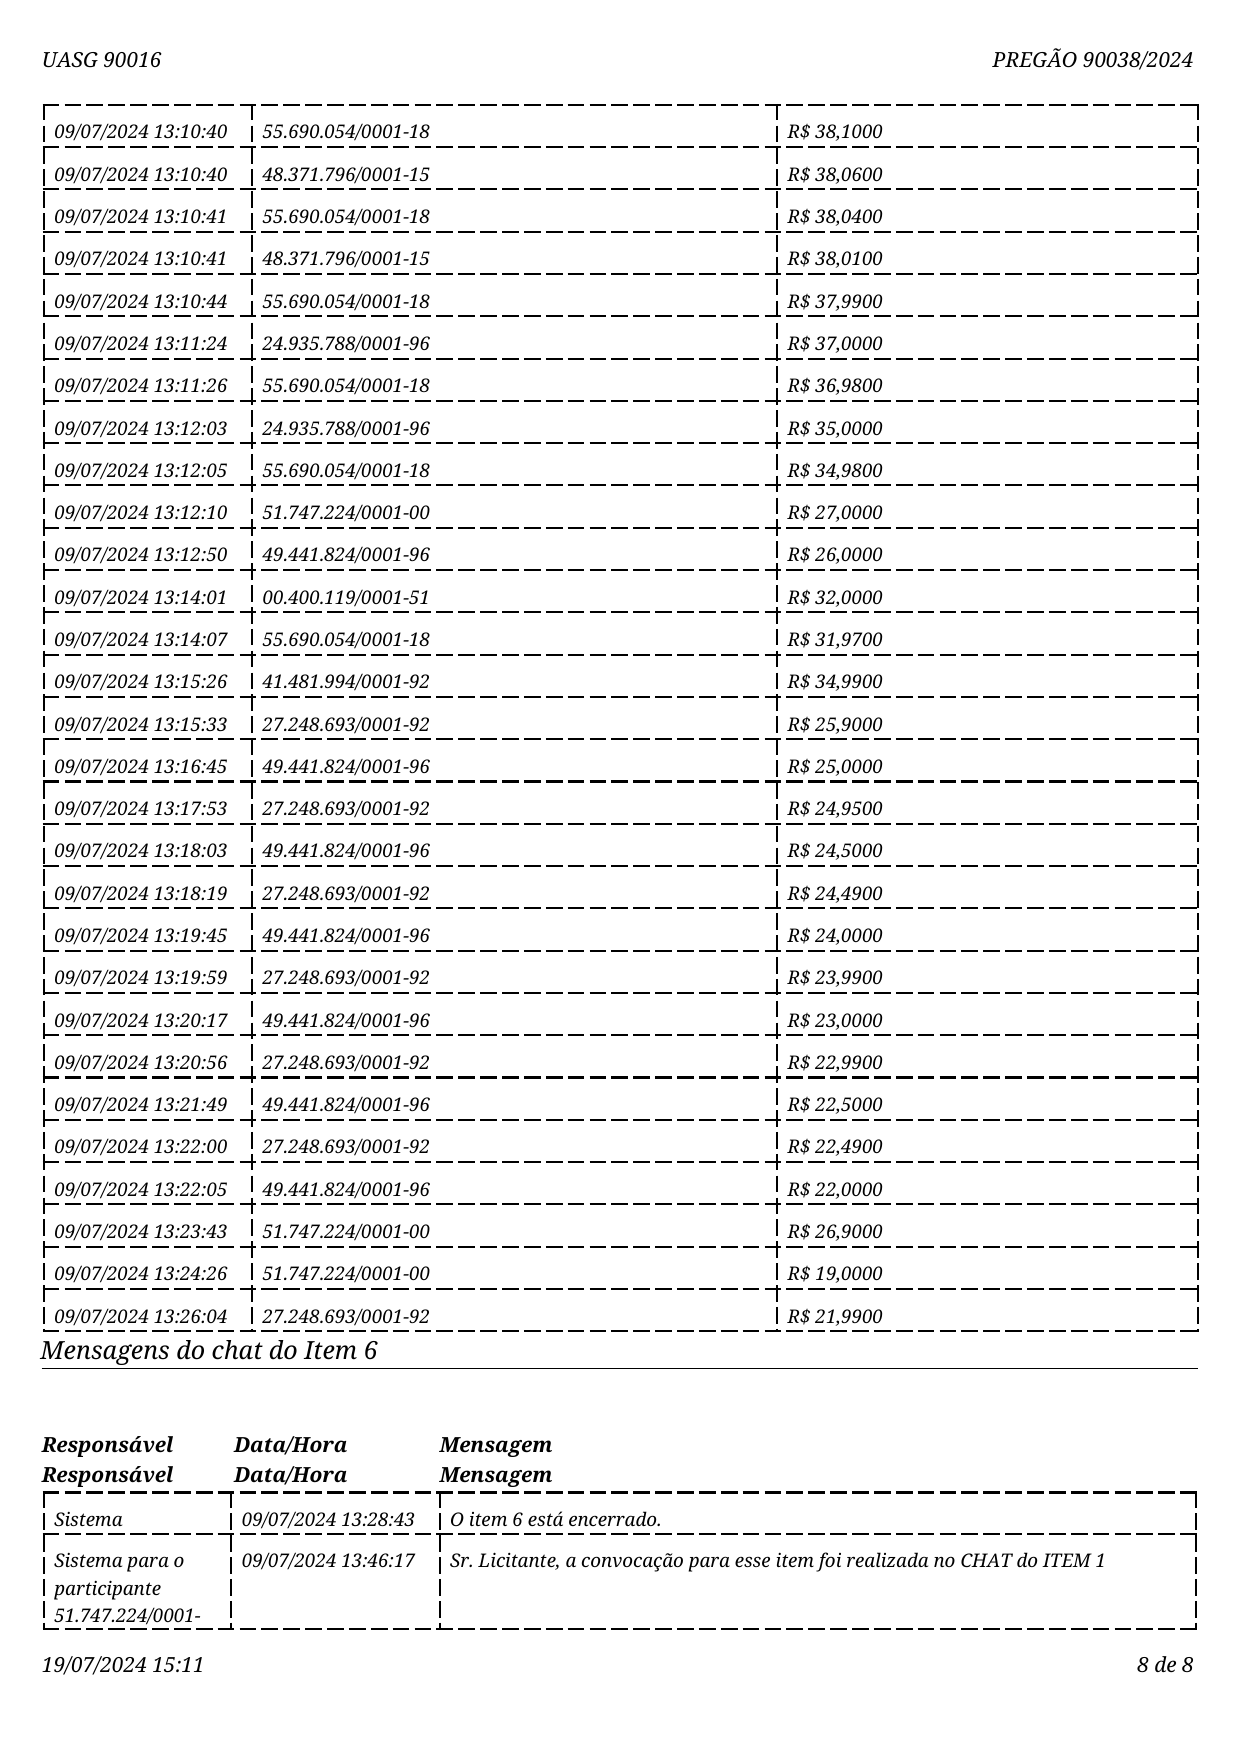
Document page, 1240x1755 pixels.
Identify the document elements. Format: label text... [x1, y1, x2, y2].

table_cell 27.248.693/0001-92 [252, 780, 777, 823]
table_cell 27.248.693/0001-92 [252, 1034, 777, 1076]
table_cell R$ 26,9000 [777, 1203, 1198, 1246]
table_cell 09/07/2024 13:20:56 [44, 1034, 252, 1076]
table_cell R$ 24,9500 [777, 780, 1198, 823]
table_cell R$ 35,0000 [777, 400, 1198, 442]
table_cell 09/07/2024 13:21:49 [44, 1076, 252, 1119]
table_cell 09/07/2024 13:10:40 [44, 146, 252, 188]
table_cell 49.441.824/0001-96 [252, 992, 777, 1034]
table_cell R$ 37,0000 [777, 315, 1198, 357]
text Responsável Data/Hora Mensagem [42, 1430, 1196, 1458]
table_cell R$ 25,9000 [777, 696, 1198, 738]
table_cell R$ 25,0000 [777, 738, 1198, 780]
table_cell R$ 24,0000 [777, 907, 1198, 949]
table_cell 24.935.788/0001-96 [252, 315, 777, 357]
table_cell 09/07/2024 13:12:03 [44, 400, 252, 442]
table_cell R$ 34,9800 [777, 442, 1198, 484]
table_cell R$ 36,9800 [777, 358, 1198, 400]
table_cell R$ 38,0600 [777, 146, 1198, 188]
table_cell R$ 38,1000 [777, 104, 1198, 146]
text Responsável Data/Hora Mensagem [42, 1461, 1196, 1489]
table_cell R$ 38,0100 [777, 231, 1198, 273]
table_cell 49.441.824/0001-96 [252, 738, 777, 780]
table_cell R$ 31,9700 [777, 611, 1198, 653]
table_cell R$ 26,0000 [777, 527, 1198, 569]
table_cell R$ 22,9900 [777, 1034, 1198, 1076]
table_cell R$ 22,4900 [777, 1119, 1198, 1161]
table_cell 09/07/2024 13:15:33 [44, 696, 252, 738]
table_cell 09/07/2024 13:18:19 [44, 865, 252, 907]
table_cell 09/07/2024 13:12:50 [44, 527, 252, 569]
table_cell 49.441.824/0001-96 [252, 1076, 777, 1119]
table_cell 51.747.224/0001-00 [252, 484, 777, 527]
table_header 09/07/2024 13:28:43 [231, 1491, 439, 1533]
table_cell 41.481.994/0001-92 [252, 654, 777, 696]
table_cell R$ 24,5000 [777, 823, 1198, 865]
table_cell 09/07/2024 13:10:41 [44, 231, 252, 273]
table_cell R$ 19,0000 [777, 1246, 1198, 1288]
table_cell 09/07/2024 13:12:05 [44, 442, 252, 484]
table_cell 09/07/2024 13:23:43 [44, 1203, 252, 1246]
table_cell Sr. Licitante, a convocação para esse item foi realizada no CHAT do ITEM 1 [440, 1533, 1196, 1628]
table_cell R$ 38,0400 [777, 188, 1198, 231]
table_cell 55.690.054/0001-18 [252, 104, 777, 146]
table_cell 09/07/2024 13:26:04 [44, 1288, 252, 1330]
table_cell 55.690.054/0001-18 [252, 188, 777, 231]
table_cell R$ 37,9900 [777, 273, 1198, 315]
table_cell 51.747.224/0001-00 [252, 1246, 777, 1288]
table_cell 09/07/2024 13:22:05 [44, 1161, 252, 1203]
table_cell R$ 23,9900 [777, 950, 1198, 992]
table_header Sistema [44, 1491, 231, 1533]
table_cell 24.935.788/0001-96 [252, 400, 777, 442]
table_cell 09/07/2024 13:10:41 [44, 188, 252, 231]
table_cell R$ 22,5000 [777, 1076, 1198, 1119]
table_cell 49.441.824/0001-96 [252, 527, 777, 569]
table_cell 55.690.054/0001-18 [252, 611, 777, 653]
table_cell 09/07/2024 13:11:26 [44, 358, 252, 400]
table_cell 09/07/2024 13:10:40 [44, 104, 252, 146]
table_cell 09/07/2024 13:19:59 [44, 950, 252, 992]
table_cell 09/07/2024 13:22:00 [44, 1119, 252, 1161]
table_cell 09/07/2024 13:12:10 [44, 484, 252, 527]
table_cell 27.248.693/0001-92 [252, 1288, 777, 1330]
table_cell 27.248.693/0001-92 [252, 950, 777, 992]
text Mensagens do chat do Item 6 [40, 1332, 1196, 1366]
table_cell 55.690.054/0001-18 [252, 358, 777, 400]
table_cell 27.248.693/0001-92 [252, 865, 777, 907]
table_cell R$ 24,4900 [777, 865, 1198, 907]
table_cell 55.690.054/0001-18 [252, 442, 777, 484]
table_cell R$ 34,9900 [777, 654, 1198, 696]
table_cell 09/07/2024 13:11:24 [44, 315, 252, 357]
table_cell 09/07/2024 13:14:07 [44, 611, 252, 653]
table_cell 09/07/2024 13:17:53 [44, 780, 252, 823]
table_cell 27.248.693/0001-92 [252, 1119, 777, 1161]
table_cell 48.371.796/0001-15 [252, 146, 777, 188]
table_cell R$ 21,9900 [777, 1288, 1198, 1330]
table_cell Sistema para o participante 51.747.224/0001- [44, 1533, 231, 1628]
table_cell 51.747.224/0001-00 [252, 1203, 777, 1246]
table_cell R$ 23,0000 [777, 992, 1198, 1034]
table_cell R$ 22,0000 [777, 1161, 1198, 1203]
table_header O item 6 está encerrado. [440, 1491, 1196, 1533]
table_cell 48.371.796/0001-15 [252, 231, 777, 273]
table_cell 09/07/2024 13:24:26 [44, 1246, 252, 1288]
table_cell 00.400.119/0001-51 [252, 569, 777, 611]
table_cell R$ 27,0000 [777, 484, 1198, 527]
table_cell 55.690.054/0001-18 [252, 273, 777, 315]
table_cell 09/07/2024 13:15:26 [44, 654, 252, 696]
table_cell 09/07/2024 13:18:03 [44, 823, 252, 865]
table_cell 09/07/2024 13:16:45 [44, 738, 252, 780]
table_cell 49.441.824/0001-96 [252, 1161, 777, 1203]
table_cell 09/07/2024 13:19:45 [44, 907, 252, 949]
table_cell 49.441.824/0001-96 [252, 907, 777, 949]
table_cell 09/07/2024 13:14:01 [44, 569, 252, 611]
table_cell 49.441.824/0001-96 [252, 823, 777, 865]
table_cell 09/07/2024 13:10:44 [44, 273, 252, 315]
table_cell 27.248.693/0001-92 [252, 696, 777, 738]
table_cell 09/07/2024 13:46:17 [231, 1533, 439, 1628]
table_cell R$ 32,0000 [777, 569, 1198, 611]
table_cell 09/07/2024 13:20:17 [44, 992, 252, 1034]
